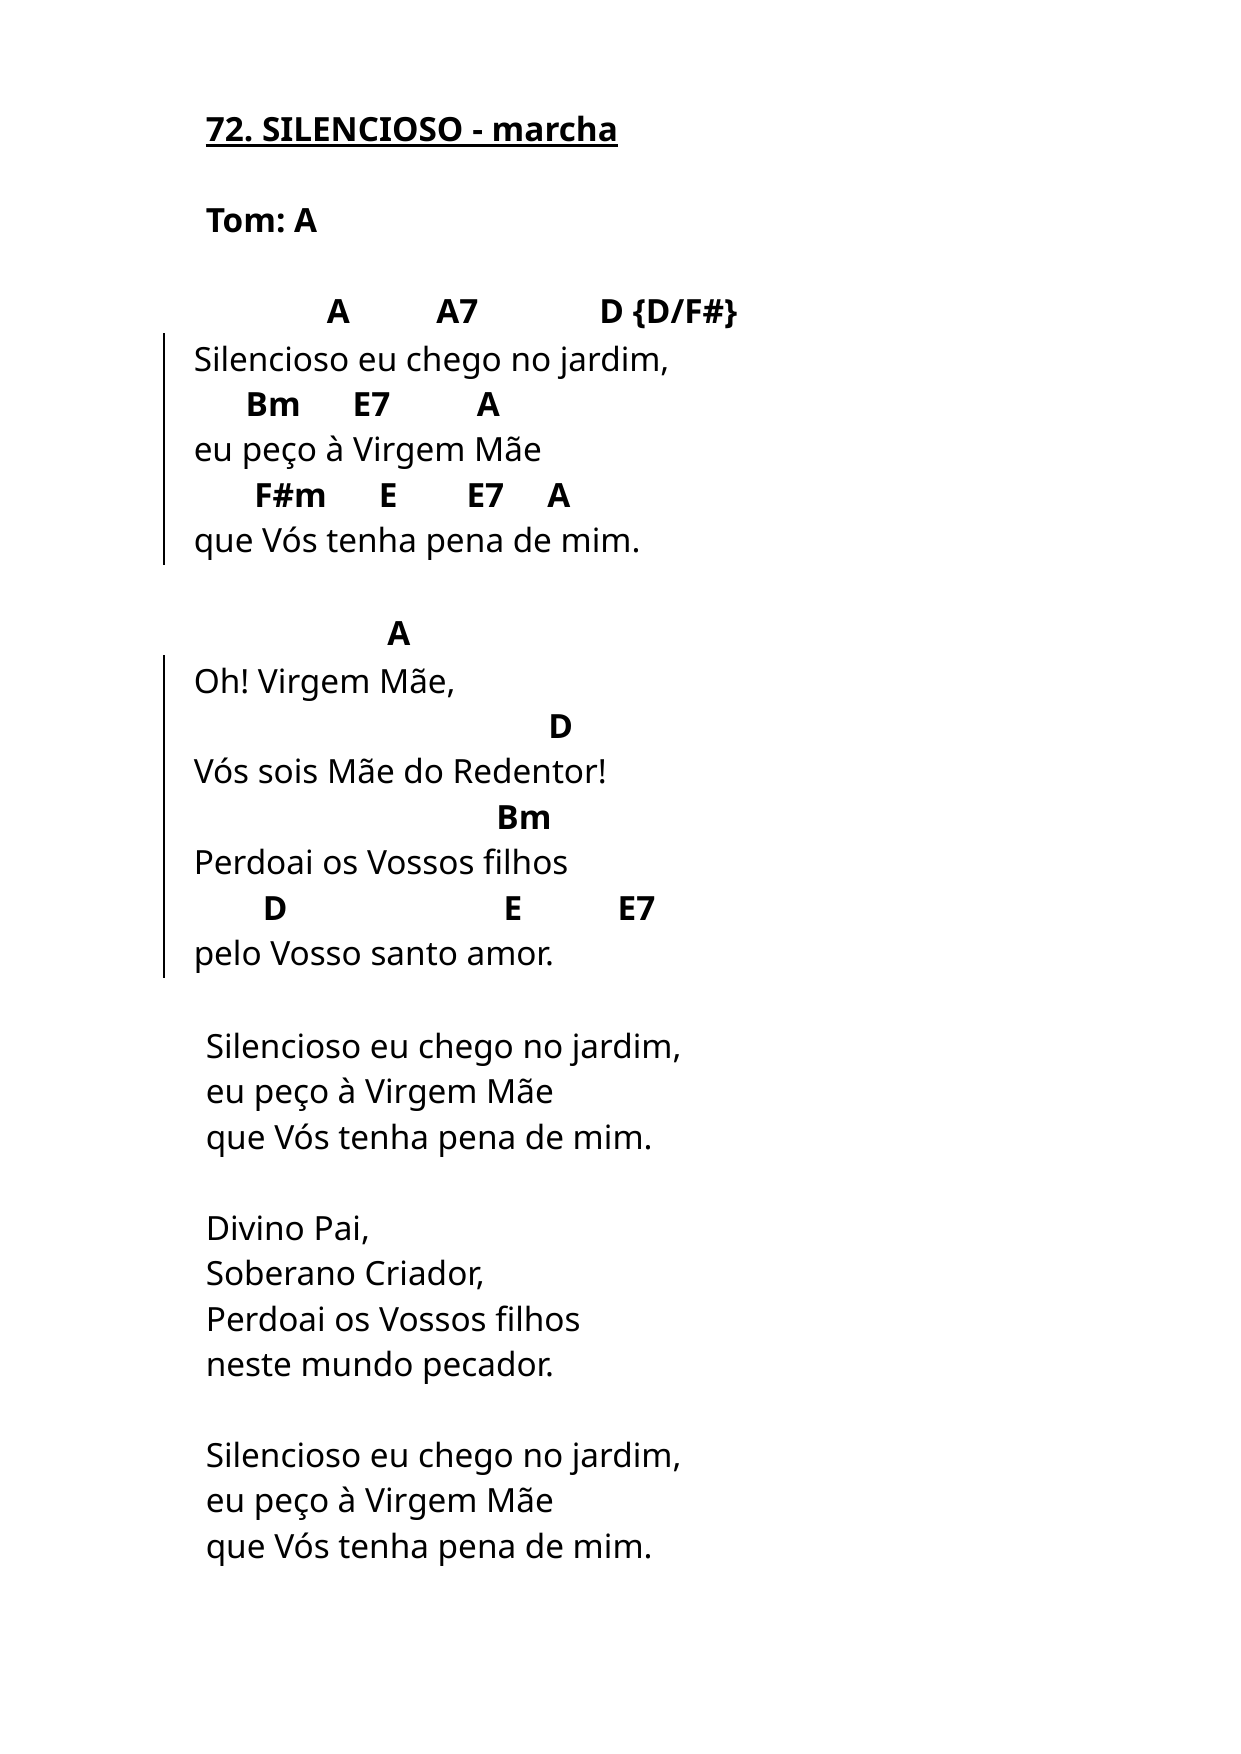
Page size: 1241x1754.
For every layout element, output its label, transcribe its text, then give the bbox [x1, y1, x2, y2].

text Soberano Criador, [177, 1250, 1063, 1295]
subtitle 72. SILENCIOSO - marcha [177, 106, 1063, 152]
text neste mundo pecador. [177, 1341, 1063, 1386]
table_header Silencioso eu chego no jardim, Bm E7 A eu peço à Virgem Mãe F#m E E7 A que Vós tenha pena de mim. [165, 335, 1050, 562]
subtitle A [177, 610, 1063, 655]
text Perdoai os Vossos filhos [177, 1295, 1063, 1341]
subtitle Tom: A [177, 197, 1063, 242]
table_header Oh! Virgem Mãe, D Vós sois Mãe do Redentor! Bm Perdoai os Vossos filhos D E E7 pelo Vosso santo amor. [165, 658, 1050, 975]
text eu peço à Virgem Mãe [177, 1477, 1063, 1522]
text Divino Pai, [177, 1204, 1063, 1250]
text Silencioso eu chego no jardim, [177, 1432, 1063, 1477]
text que Vós tenha pena de mim. [177, 1114, 1063, 1159]
text que Vós tenha pena de mim. [177, 1522, 1063, 1568]
text eu peço à Virgem Mãe [177, 1068, 1063, 1114]
subtitle A A7 D {D/F#} [177, 288, 1063, 333]
text Silencioso eu chego no jardim, [177, 1023, 1063, 1068]
